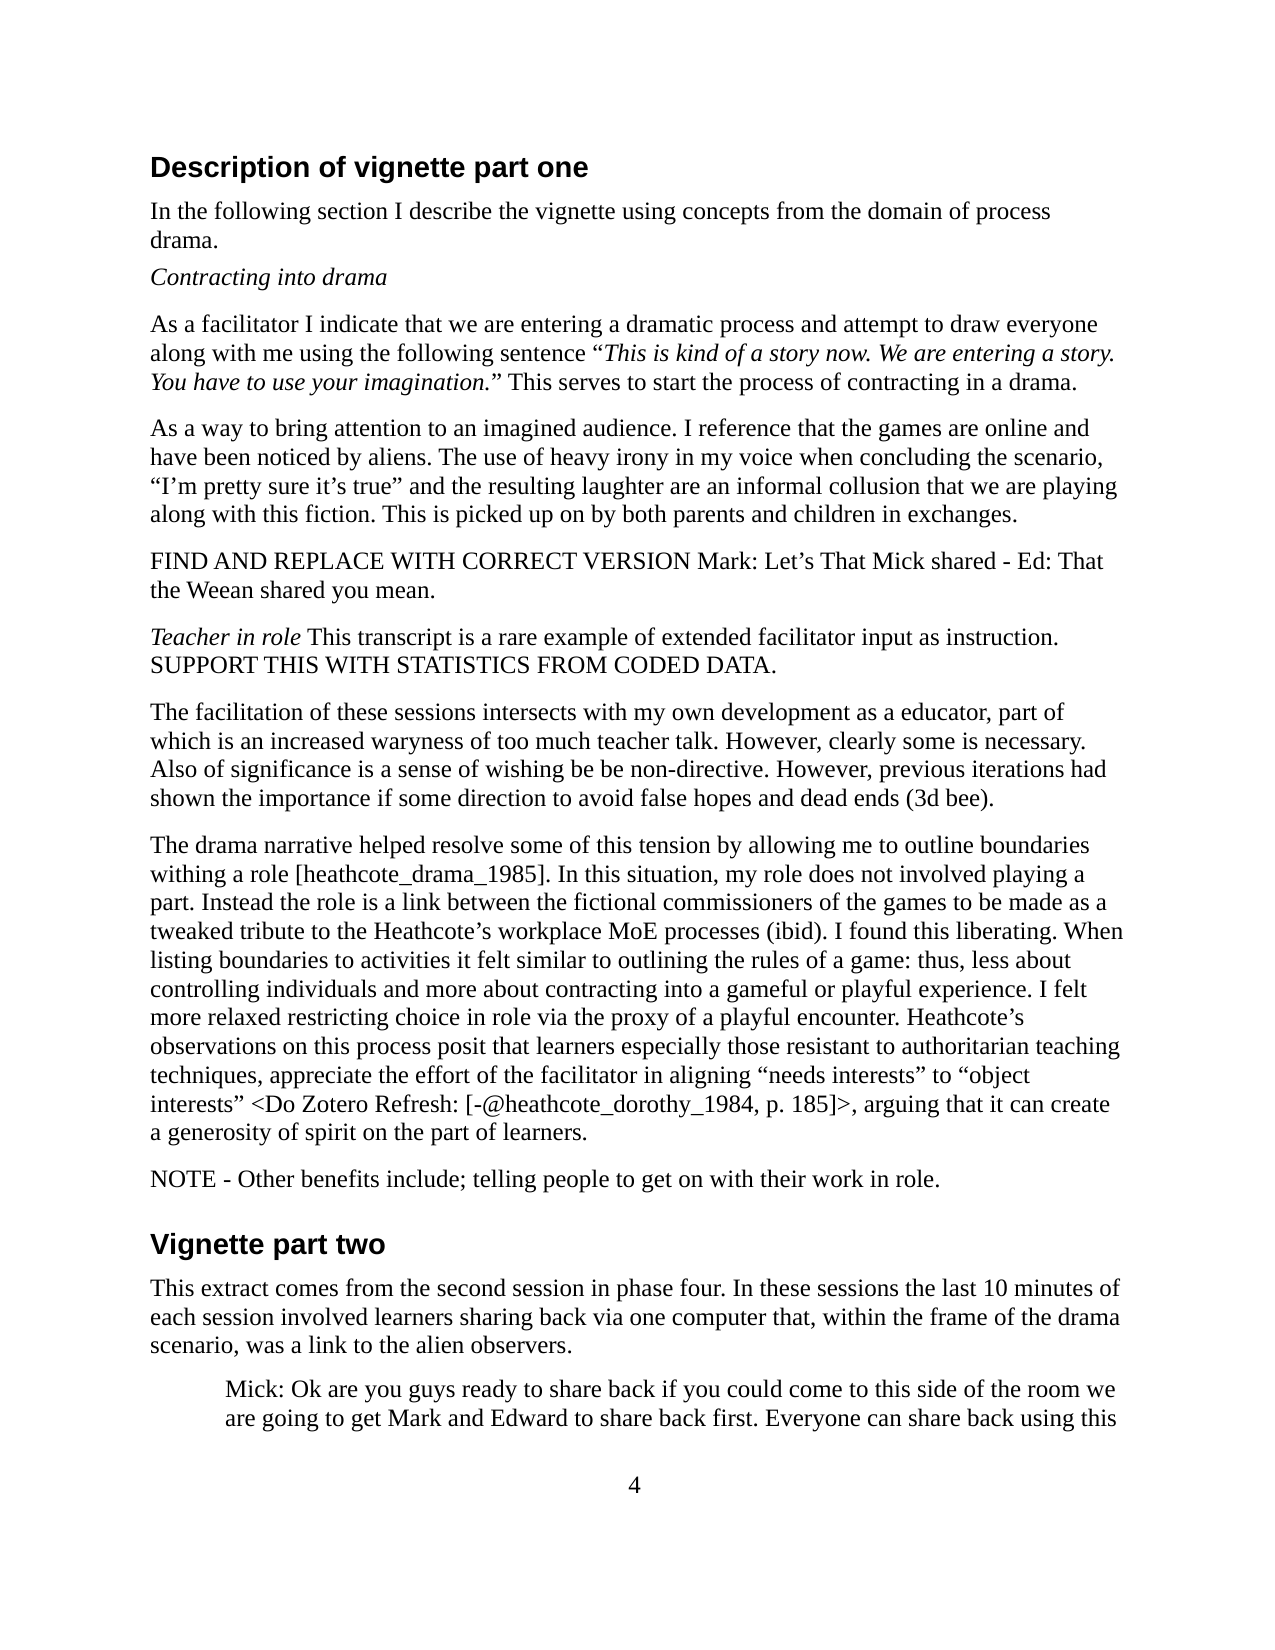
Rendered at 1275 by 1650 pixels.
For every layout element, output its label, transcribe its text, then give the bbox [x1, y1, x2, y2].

subtitle Description of vignette part one [150, 150, 1125, 183]
subtitle Vignette part two [150, 1227, 1125, 1260]
text Mick: Ok are you guys ready to share back if you could come to this side of the room we are going to get Mark and Edward to share back first. Everyone can share back using this [225, 1374, 1125, 1432]
text In the following section I describe the vignette using concepts from the domain of process drama. [150, 196, 1125, 253]
text NOTE - Other benefits include; telling people to get on with their work in role. [150, 1164, 1125, 1193]
text The drama narrative helped resolve some of this tension by allowing me to outline boundaries withing a role [heathcote_drama_1985]. In this situation, my role does not involved playing a part. Instead the role is a link between the fictional commissioners of the games to be made as a tweaked tribute to the Heathcote’s workplace MoE processes (ibid). I found this liberating. When listing boundaries to activities it felt similar to outlining the rules of a game: thus, less about controlling individuals and more about contracting into a gameful or playful experience. I felt more relaxed restricting choice in role via the proxy of a playful encounter. Heathcote’s observations on this process posit that learners especially those resistant to authoritarian teaching techniques, appreciate the effort of the facilitator in aligning “needs interests” to “object interests” <Do Zotero Refresh: [-@heathcote_dorothy_1984, p. 185]>, arguing that it can create a generosity of spirit on the part of learners. [150, 830, 1125, 1146]
text Contracting into drama [150, 262, 1125, 291]
text As a way to bring attention to an imagined audience. I reference that the games are online and have been noticed by aliens. The use of heavy irony in my voice when concluding the scenario, “I’m pretty sure it’s true” and the resulting laughter are an informal collusion that we are playing along with this fiction. This is picked up on by both parents and children in exchanges. [150, 413, 1125, 528]
text As a facilitator I indicate that we are entering a dramatic process and attempt to draw everyone along with me using the following sentence “This is kind of a story now. We are entering a story. You have to use your imagination.” This serves to start the process of contracting in a drama. [150, 309, 1125, 395]
text FIND AND REPLACE WITH CORRECT VERSION Mark: Let’s That Mick shared - Ed: That the Weean shared you mean. [150, 546, 1125, 604]
text The facilitation of these sessions intersects with my own development as a educator, part of which is an increased waryness of too much teacher talk. However, clearly some is necessary. Also of significance is a sense of wishing be be non-directive. However, previous iterations had shown the importance if some direction to avoid false hopes and dead ends (3d bee). [150, 697, 1125, 812]
text This extract comes from the second session in phase four. In these sessions the last 10 minutes of each session involved learners sharing back via one computer that, within the frame of the drama scenario, was a link to the alien observers. [150, 1273, 1125, 1359]
text Teacher in role This transcript is a rare example of extended facilitator input as instruction. SUPPORT THIS WITH STATISTICS FROM CODED DATA. [150, 622, 1125, 679]
